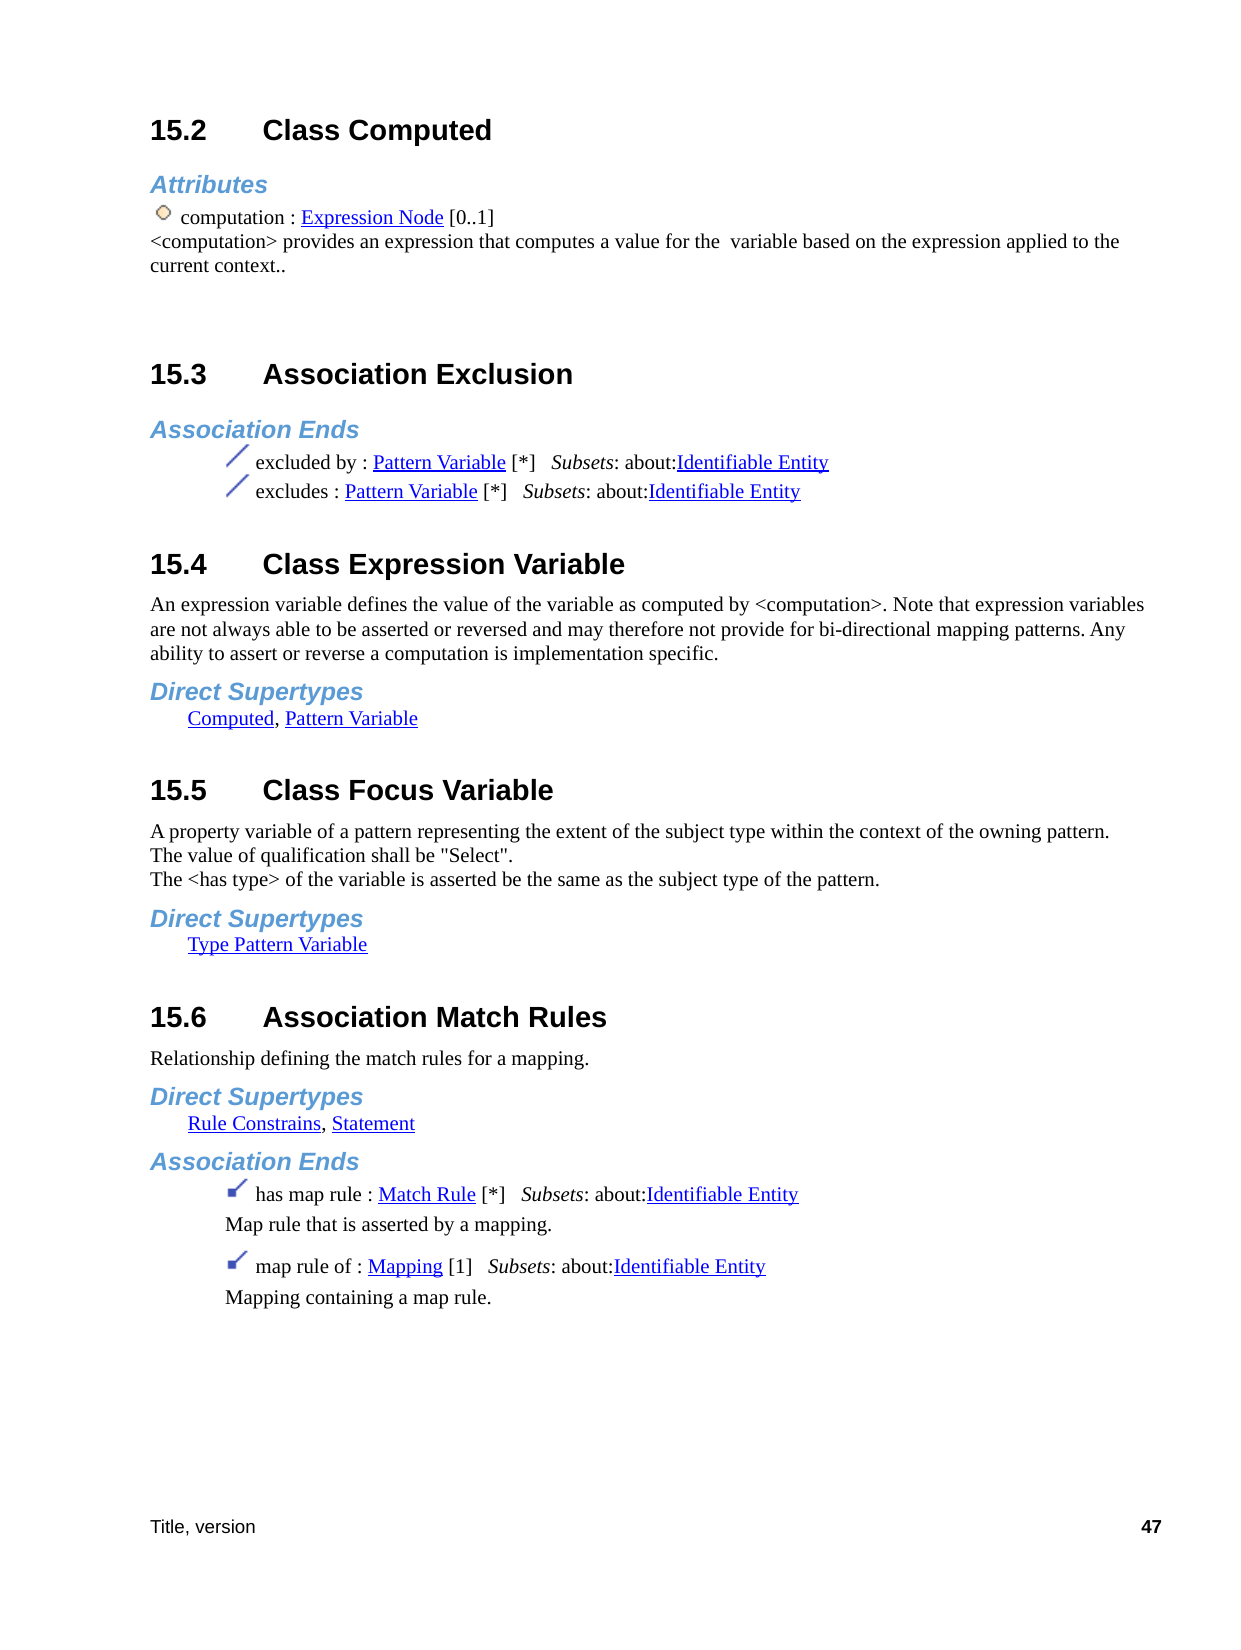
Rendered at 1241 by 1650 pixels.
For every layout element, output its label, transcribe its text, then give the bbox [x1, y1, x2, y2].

text Map rule that is asserted by a mapping. [150, 1212, 1165, 1236]
subtitle Association Ends [150, 415, 1165, 444]
text An expression variable defines the value of the variable as computed by <computation>. Note that expression variables are not always able to be asserted or reversed and may therefore not provide for bi-directional mapping patterns. Any ability to assert or reverse a computation is implementation specific. [150, 592, 1165, 664]
text computation : Expression Node [0..1] [150, 199, 1165, 229]
picture [225, 443, 251, 469]
subtitle Direct Supertypes [150, 677, 1165, 706]
text A property variable of a pattern representing the extent of the subject type within the context of the owning pattern. The value of qualification shall be "Select". The <has type> of the variable is asserted be the same as the subject type of the pattern. [150, 819, 1165, 891]
subtitle Direct Supertypes [150, 1082, 1165, 1111]
subtitle Class Expression Variable [150, 547, 1165, 580]
text has map rule : Match Rule [*] Subsets: about:Identifiable Entity [150, 1176, 1165, 1206]
text Type Pattern Variable [187, 932, 1165, 956]
text <computation> provides an expression that computes a value for the variable based on the expression applied to the current context.. [150, 229, 1165, 301]
subtitle Association Ends [150, 1147, 1165, 1176]
picture [150, 199, 176, 225]
subtitle Class Focus Variable [150, 773, 1165, 807]
text Relationship defining the match rules for a mapping. [150, 1046, 1165, 1069]
text excluded by : Pattern Variable [*] Subsets: about:Identifiable Entity [150, 444, 1165, 474]
subtitle Direct Supertypes [150, 904, 1165, 932]
subtitle Association Match Rules [150, 1000, 1165, 1033]
picture [225, 473, 251, 499]
text Computed, Pattern Variable [187, 706, 1165, 730]
text excludes : Pattern Variable [*] Subsets: about:Identifiable Entity [150, 474, 1165, 503]
text Rule Constrains, Statement [187, 1111, 1165, 1135]
subtitle Class Computed [150, 112, 1165, 146]
subtitle Attributes [150, 171, 1165, 199]
picture [225, 1248, 251, 1274]
picture [225, 1176, 251, 1202]
subtitle Association Exclusion [150, 357, 1165, 391]
text Mapping containing a map rule. [150, 1284, 1165, 1309]
text map rule of : Mapping [1] Subsets: about:Identifiable Entity [150, 1249, 1165, 1278]
